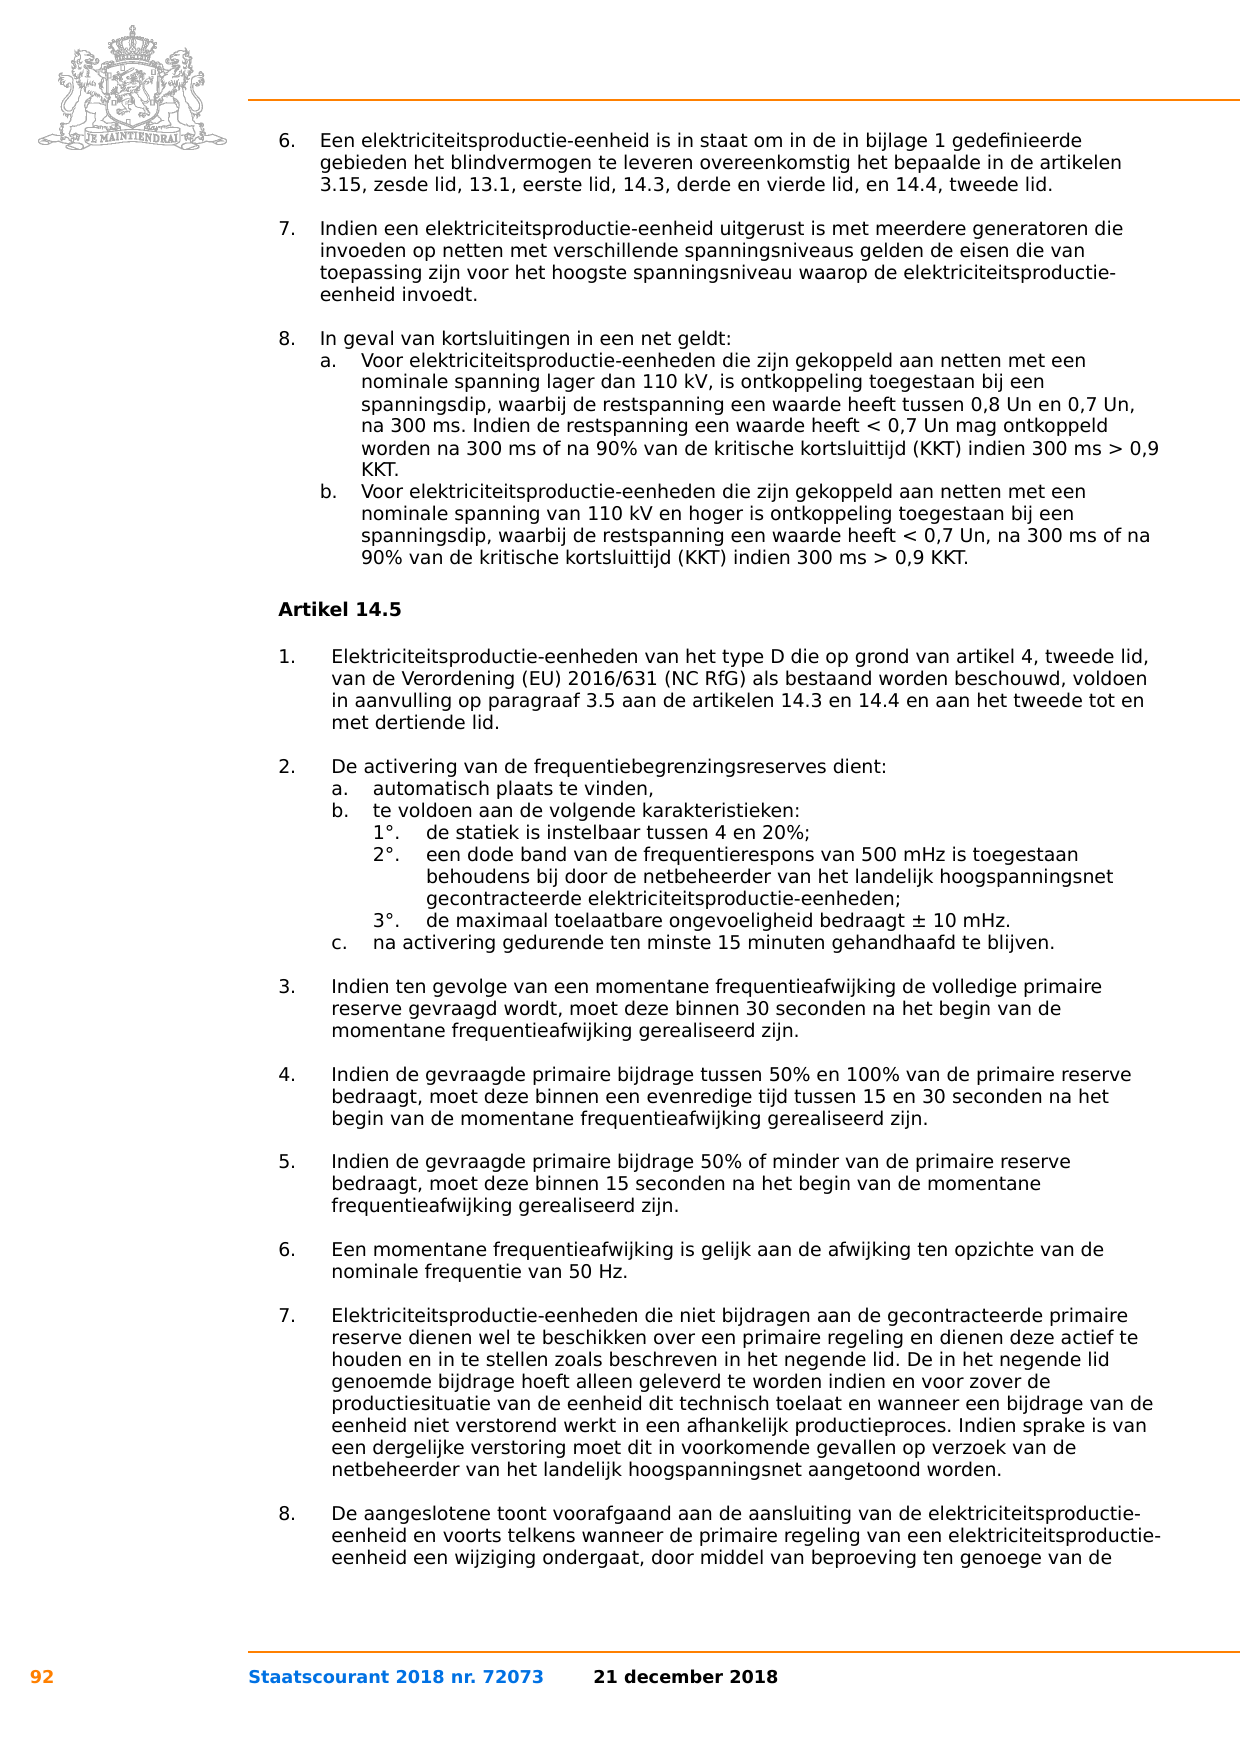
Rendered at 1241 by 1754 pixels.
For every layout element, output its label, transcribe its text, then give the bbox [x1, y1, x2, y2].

text b. te voldoen aan de volgende karakteristieken: [331, 800, 1163, 822]
text 1°. de statiek is instelbaar tussen 4 en 20%; [373, 822, 1163, 844]
text 2. De activering van de frequentiebegrenzingsreserves dient: [278, 756, 1163, 778]
text b. Voor elektriciteitsproductie-eenheden die zijn gekoppeld aan netten met een nominale spanning van 110 kV en hoger is ontkoppeling toegestaan bij een spanningsdip, waarbij de restspanning een waarde heeft < 0,7 Un, na 300 ms of na 90% van de kritische kortsluittijd (KKT) indien 300 ms > 0,9 KKT. [319, 481, 1163, 569]
text c. na activering gedurende ten minste 15 minuten gehandhaafd te blijven. [331, 932, 1163, 954]
text 1. Elektriciteitsproductie-eenheden van het type D die op grond van artikel 4, tweede lid, van de Verordening (EU) 2016/631 (NC RfG) als bestaand worden beschouwd, voldoen in aanvulling op paragraaf 3.5 aan de artikelen 14.3 en 14.4 en aan het tweede tot en met dertiende lid. [278, 646, 1163, 734]
text 7. Elektriciteitsproductie-eenheden die niet bijdragen aan de gecontracteerde primaire reserve dienen wel te beschikken over een primaire regeling en dienen deze actief te houden en in te stellen zoals beschreven in het negende lid. De in het negende lid genoemde bijdrage hoeft alleen geleverd te worden indien en voor zover de productiesituatie van de eenheid dit technisch toelaat en wanneer een bijdrage van de eenheid niet verstorend werkt in een afhankelijk productieproces. Indien sprake is van een dergelijke verstoring moet dit in voorkomende gevallen op verzoek van de netbeheerder van het landelijk hoogspanningsnet aangetoond worden. [278, 1305, 1163, 1481]
text 8. In geval van kortsluitingen in een net geldt: [278, 327, 1163, 349]
text a. Voor elektriciteitsproductie-eenheden die zijn gekoppeld aan netten met een nominale spanning lager dan 110 kV, is ontkoppeling toegestaan bij een spanningsdip, waarbij de restspanning een waarde heeft tussen 0,8 Un en 0,7 Un, na 300 ms. Indien de restspanning een waarde heeft < 0,7 Un mag ontkoppeld worden na 300 ms of na 90% van de kritische kortsluittijd (KKT) indien 300 ms > 0,9 KKT. [319, 349, 1163, 481]
picture [38, 25, 227, 150]
text 3°. de maximaal toelaatbare ongevoeligheid bedraagt ± 10 mHz. [373, 910, 1163, 932]
text 8. De aangeslotene toont voorafgaand aan de aansluiting van de elektriciteitsproductie-eenheid en voorts telkens wanneer de primaire regeling van een elektriciteitsproductie-eenheid een wijziging ondergaat, door middel van beproeving ten genoege van de [278, 1503, 1163, 1569]
text 3. Indien ten gevolge van een momentane frequentieafwijking de volledige primaire reserve gevraagd wordt, moet deze binnen 30 seconden na het begin van de momentane frequentieafwijking gerealiseerd zijn. [278, 976, 1163, 1042]
text 4. Indien de gevraagde primaire bijdrage tussen 50% en 100% van de primaire reserve bedraagt, moet deze binnen een evenredige tijd tussen 15 en 30 seconden na het begin van de momentane frequentieafwijking gerealiseerd zijn. [278, 1063, 1163, 1129]
text 7. Indien een elektriciteitsproductie-eenheid uitgerust is met meerdere generatoren die invoeden op netten met verschillende spanningsniveaus gelden de eisen die van toepassing zijn voor het hoogste spanningsniveau waarop de elektriciteitsproductie-eenheid invoedt. [278, 218, 1163, 306]
text 6. Een elektriciteitsproductie-eenheid is in staat om in de in bijlage 1 gedefinieerde gebieden het blindvermogen te leveren overeenkomstig het bepaalde in de artikelen 3.15, zesde lid, 13.1, eerste lid, 14.3, derde en vierde lid, en 14.4, tweede lid. [278, 130, 1163, 196]
text a. automatisch plaats te vinden, [331, 778, 1163, 800]
text 5. Indien de gevraagde primaire bijdrage 50% of minder van de primaire reserve bedraagt, moet deze binnen 15 seconden na het begin van de momentane frequentieafwijking gerealiseerd zijn. [278, 1151, 1163, 1217]
text 2°. een dode band van de frequentierespons van 500 mHz is toegestaan behoudens bij door de netbeheerder van het landelijk hoogspanningsnet gecontracteerde elektriciteitsproductie-eenheden; [373, 844, 1163, 910]
subtitle Artikel 14.5 [278, 599, 1163, 621]
text 6. Een momentane frequentieafwijking is gelijk aan de afwijking ten opzichte van de nominale frequentie van 50 Hz. [278, 1239, 1163, 1283]
